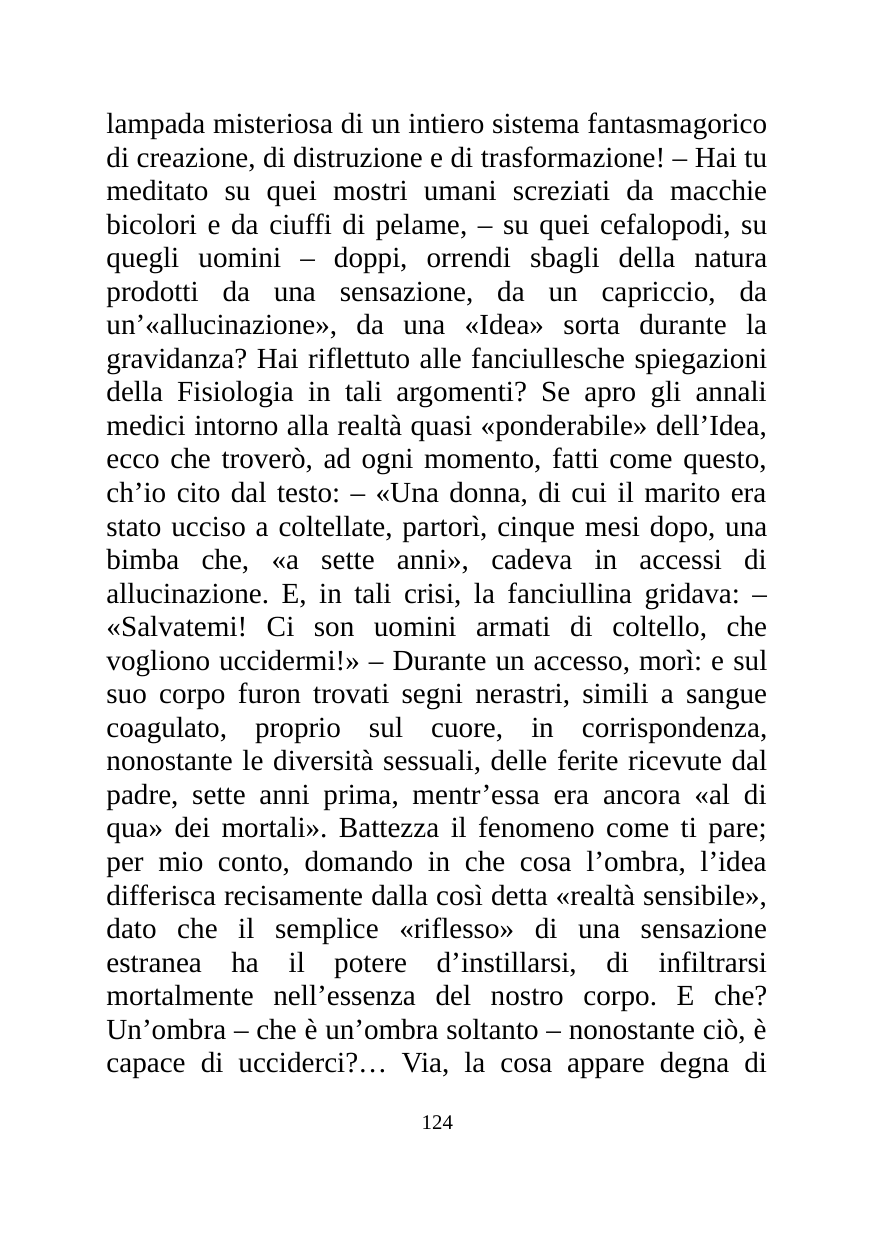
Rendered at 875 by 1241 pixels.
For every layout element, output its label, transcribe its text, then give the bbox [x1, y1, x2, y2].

text lampada misteriosa di un intiero sistema fantasmagorico di creazione, di distruzione e di trasformazione! – Hai tu meditato su quei mostri umani screziati da macchie bicolori e da ciuffi di pelame, – su quei cefalopodi, su quegli uomini – doppi, orrendi sbagli della natura prodotti da una sensazione, da un capriccio, da un’«allucinazione», da una «Idea» sorta durante la gravidanza? Hai riflettuto alle fanciullesche spiegazioni della Fisiologia in tali argomenti? Se apro gli annali medici intorno alla realtà quasi «ponderabile» dell’Idea, ecco che troverò, ad ogni momento, fatti come questo, ch’io cito dal testo: – «Una donna, di cui il marito era stato ucciso a coltellate, partorì, cinque mesi dopo, una bimba che, «a sette anni», cadeva in accessi di allucinazione. E, in tali crisi, la fanciullina gridava: – «Salvatemi! Ci son uomini armati di coltello, che vogliono uccidermi!» – Durante un accesso, morì: e sul suo corpo furon trovati segni nerastri, simili a sangue coagulato, proprio sul cuore, in corrispondenza, nonostante le diversità sessuali, delle ferite ricevute dal padre, sette anni prima, mentr’essa era ancora «al di qua» dei mortali». Battezza il fenomeno come ti pare; per mio conto, domando in che cosa l’ombra, l’idea differisca recisamente dalla così detta «realtà sensibile», dato che il semplice «riflesso» di una sensazione estranea ha il potere d’instillarsi, di infiltrarsi mortalmente nell’essenza del nostro corpo. E che? Un’ombra – che è un’ombra soltanto – nonostante ciò, è capace di ucciderci?… Via, la cosa appare degna di [106, 106, 768, 1079]
